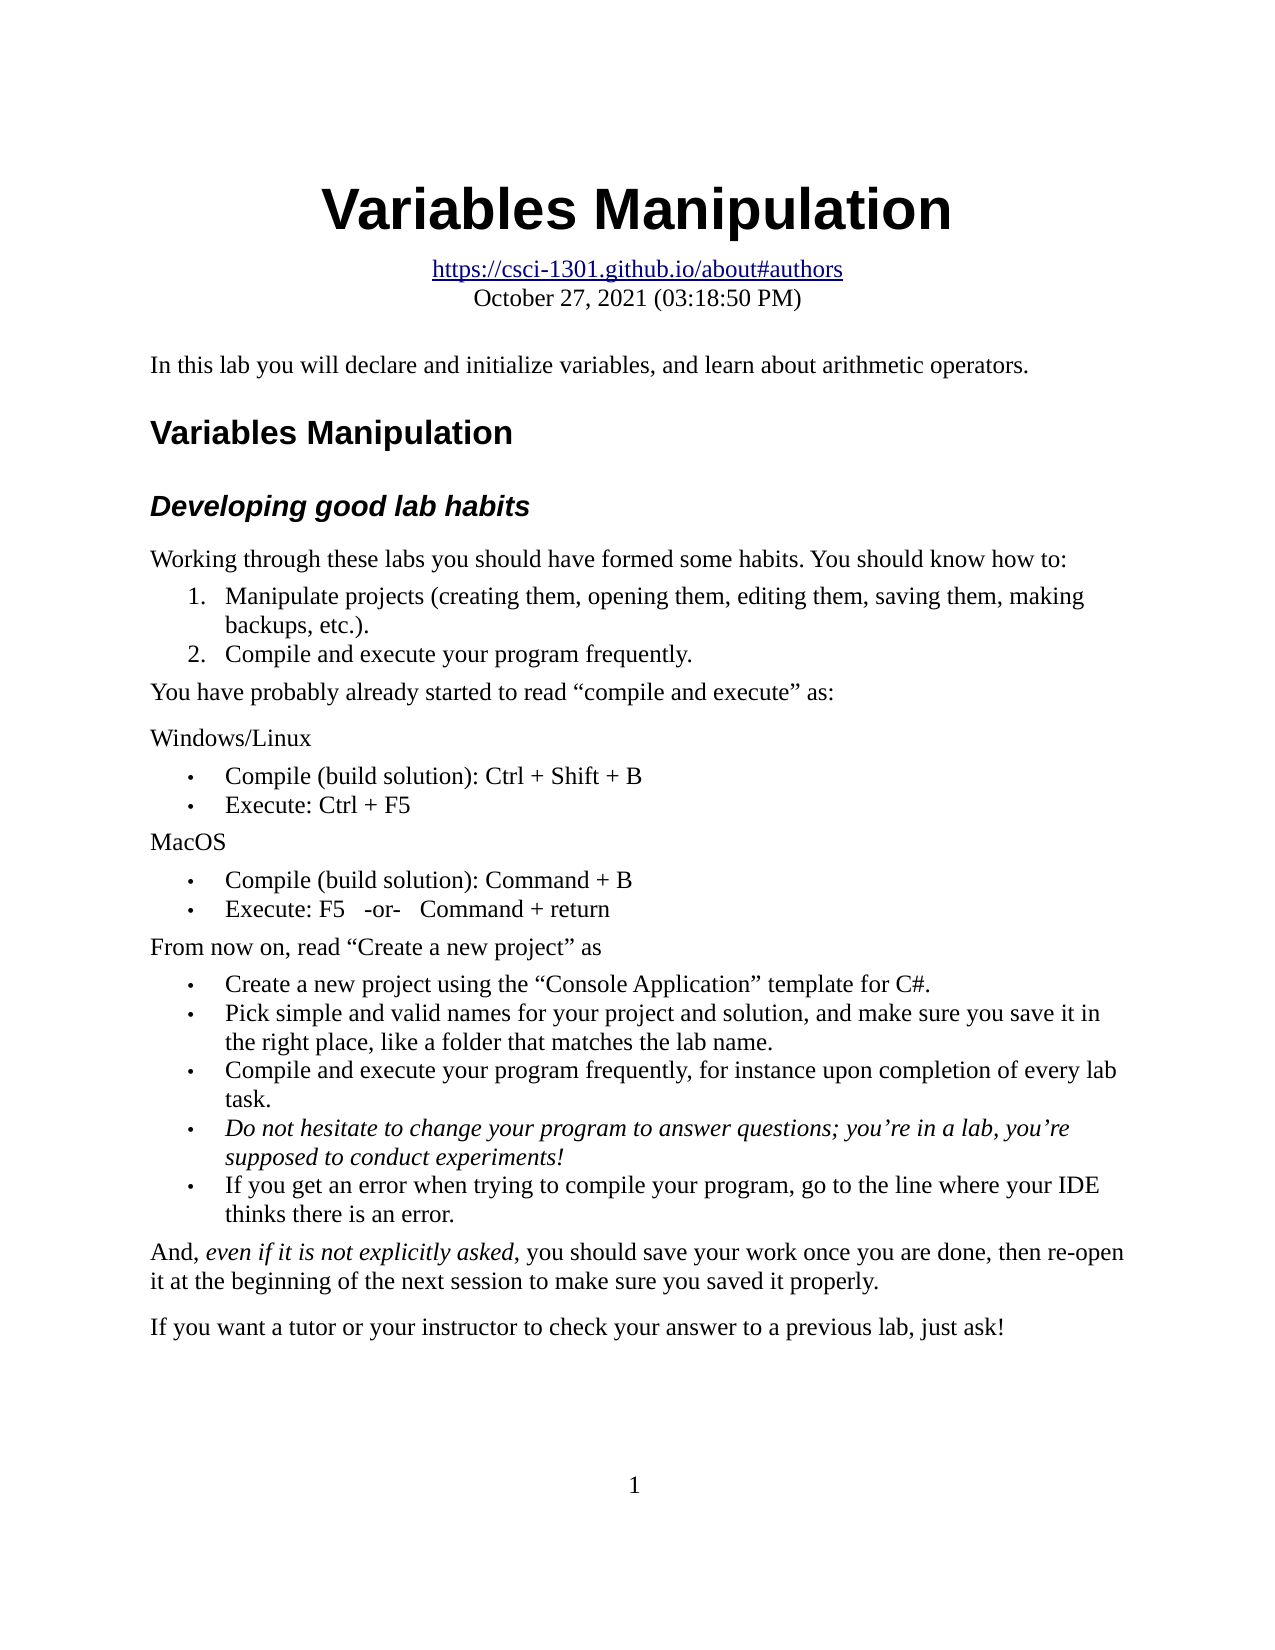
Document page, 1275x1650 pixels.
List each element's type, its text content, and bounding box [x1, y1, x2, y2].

text Windows/Linux [150, 723, 1125, 752]
subtitle Developing good lab habits [150, 489, 1125, 522]
list Manipulate projects (creating them, opening them, editing them, saving them, making backups, etc.). [187, 581, 1125, 639]
text From now on, read “Create a new project” as [150, 932, 1125, 960]
text https://csci-1301.github.io/about#authors [150, 254, 1125, 283]
subtitle Variables Manipulation [150, 412, 1125, 451]
list Do not hesitate to change your program to answer questions; you’re in a lab, you’re supposed to conduct experiments! [187, 1113, 1125, 1171]
text MacOS [150, 827, 1125, 856]
list Execute: Ctrl + F5 [187, 790, 1125, 818]
list Compile and execute your program frequently, for instance upon completion of every lab task. [187, 1056, 1125, 1113]
list Compile and execute your program frequently. [187, 639, 1125, 668]
list If you get an error when trying to compile your program, go to the line where your IDE thinks there is an error. [187, 1171, 1125, 1228]
list Compile (build solution): Ctrl + Shift + B [187, 761, 1125, 790]
text You have probably already started to read “compile and execute” as: [150, 677, 1125, 705]
text October 27, 2021 (03:18:50 PM) [150, 283, 1125, 312]
text And, even if it is not explicitly asked, you should save your work once you are done, then re-open it at the beginning of the next session to make sure you saved it properly. [150, 1237, 1125, 1294]
title Variables Manipulation [150, 175, 1125, 242]
list Create a new project using the “Console Application” template for C#. [187, 969, 1125, 998]
text In this lab you will declare and initialize variables, and learn about arithmetic operators. [150, 350, 1125, 378]
list Pick simple and valid names for your project and solution, and make sure you save it in the right place, like a folder that matches the lab name. [187, 998, 1125, 1056]
text If you want a tutor or your instructor to check your answer to a previous lab, just ask! [150, 1312, 1125, 1341]
list Compile (build solution): Command + B [187, 865, 1125, 894]
list Execute: F5 -or- Command + return [187, 894, 1125, 923]
text Working through these labs you should have formed some habits. You should know how to: [150, 544, 1125, 572]
